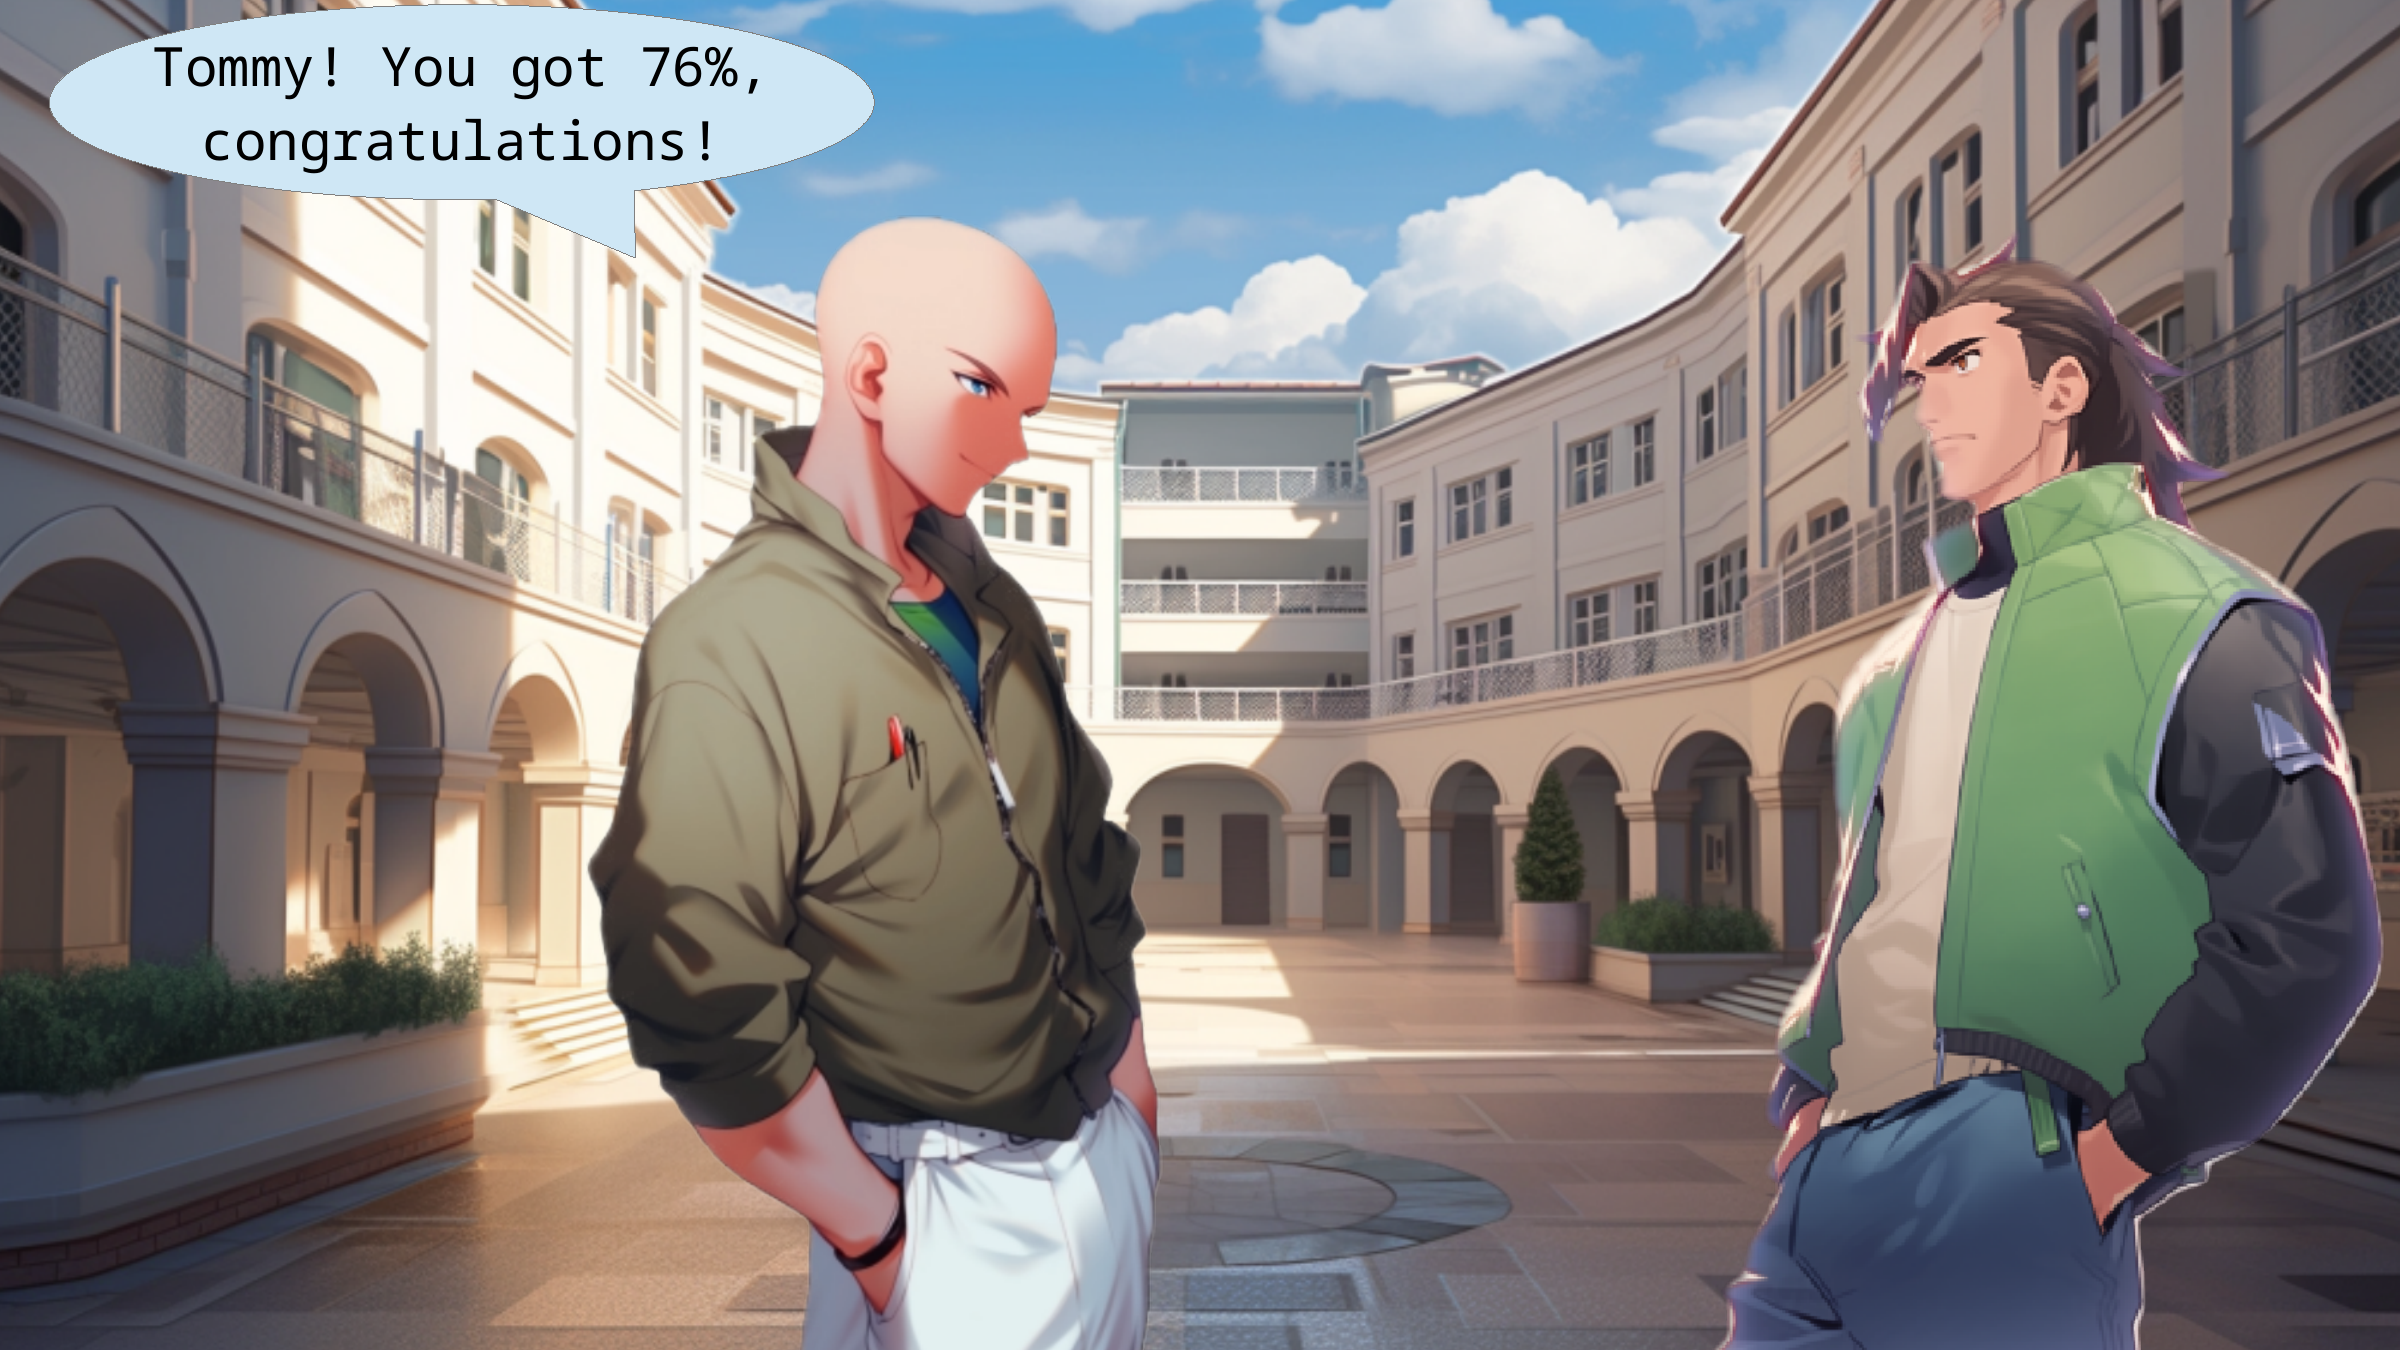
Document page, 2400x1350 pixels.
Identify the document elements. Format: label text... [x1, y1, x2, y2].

text_box Tommy! You got 76%, congratulations! [49, 4, 793, 228]
picture [0, 0, 2400, 1350]
